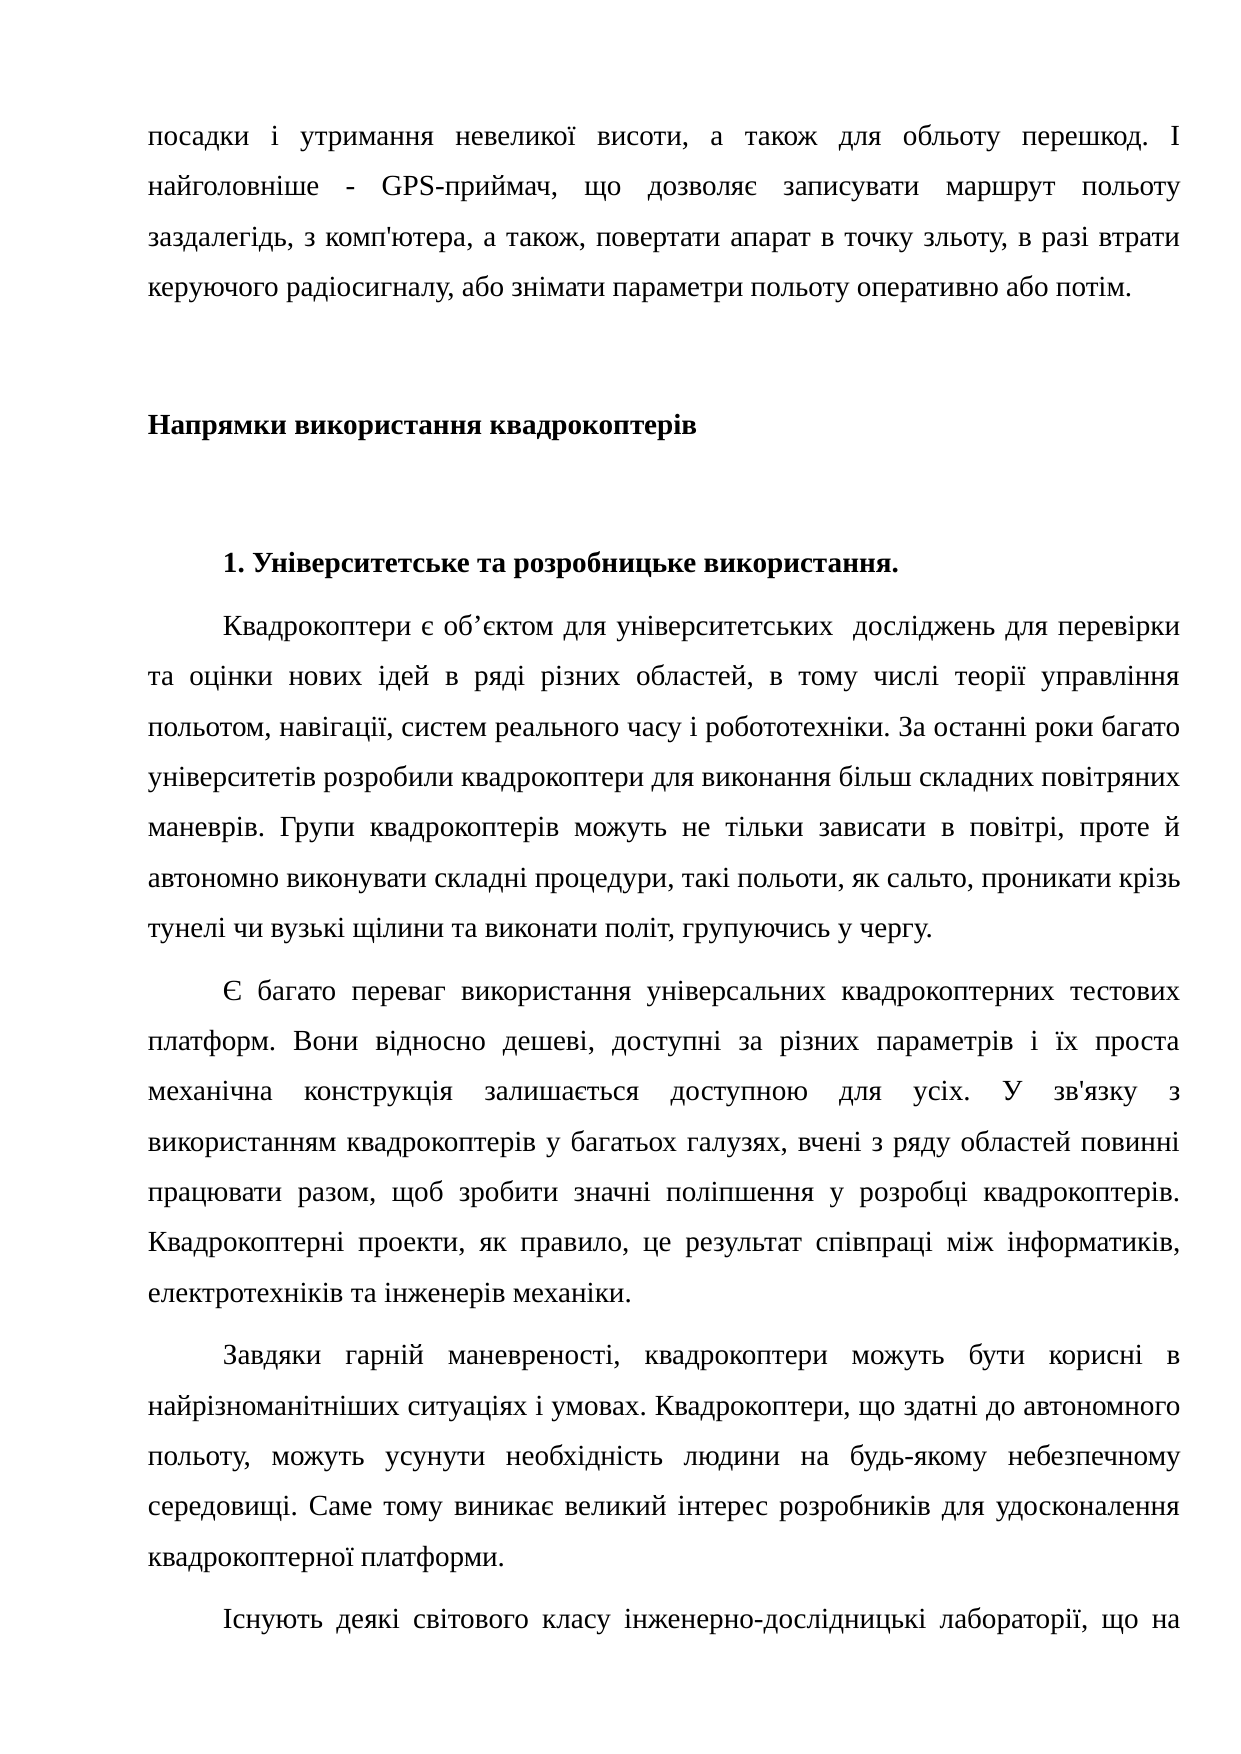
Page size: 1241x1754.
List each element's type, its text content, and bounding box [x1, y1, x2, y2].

text Є багато переваг використання універсальних квадрокоптерних тестових платформ. Вони відносно дешеві, доступні за різних параметрів і їх проста механічна конструкція залишається доступною для усіх. У зв'язку з використанням квадрокоптерів у багатьох галузях, вчені з ряду областей повинні працювати разом, щоб зробити значні поліпшення у розробці квадрокоптерів. Квадрокоптерні проекти, як правило, це результат співпраці між інформатиків, електротехніків та інженерів механіки. [148, 973, 1181, 1308]
subtitle 1. Університетське та розробницьке використання. [148, 545, 1181, 579]
text Завдяки гарній маневреності, квадрокоптери можуть бути корисні в найрізноманітніших ситуаціях і умовах. Квадрокоптери, що здатні до автономного польоту, можуть усунути необхідність людини на будь-якому небезпечному середовищі. Саме тому виникає великий інтерес розробників для удосконалення квадрокоптерної платформи. [148, 1337, 1181, 1572]
subtitle Напрямки використання квадрокоптерів [148, 407, 1181, 441]
text Існують деякі світового класу інженерно-дослідницькі лабораторії, що на [148, 1602, 1181, 1635]
text посадки і утримання невеликої висоти, а також для обльоту перешкод. І найголовніше - GPS-приймач, що дозволяє записувати маршрут польоту заздалегідь, з комп'ютера, а також, повертати апарат в точку зльоту, в разі втрати керуючого радіосигналу, або знімати параметри польоту оперативно або потім. [148, 118, 1181, 303]
text Квадрокоптери є об’єктом для університетських досліджень для перевірки та оцінки нових ідей в ряді різних областей, в тому числі теорії управління польотом, навігації, систем реального часу і робототехніки. За останні роки багато університетів розробили квадрокоптери для виконання більш складних повітряних маневрів. Групи квадрокоптерів можуть не тільки зависати в повітрі, проте й автономно виконувати складні процедури, такі польоти, як сальто, проникати крізь тунелі чи вузькі щілини та виконати політ, групуючись у чергу. [148, 608, 1181, 943]
